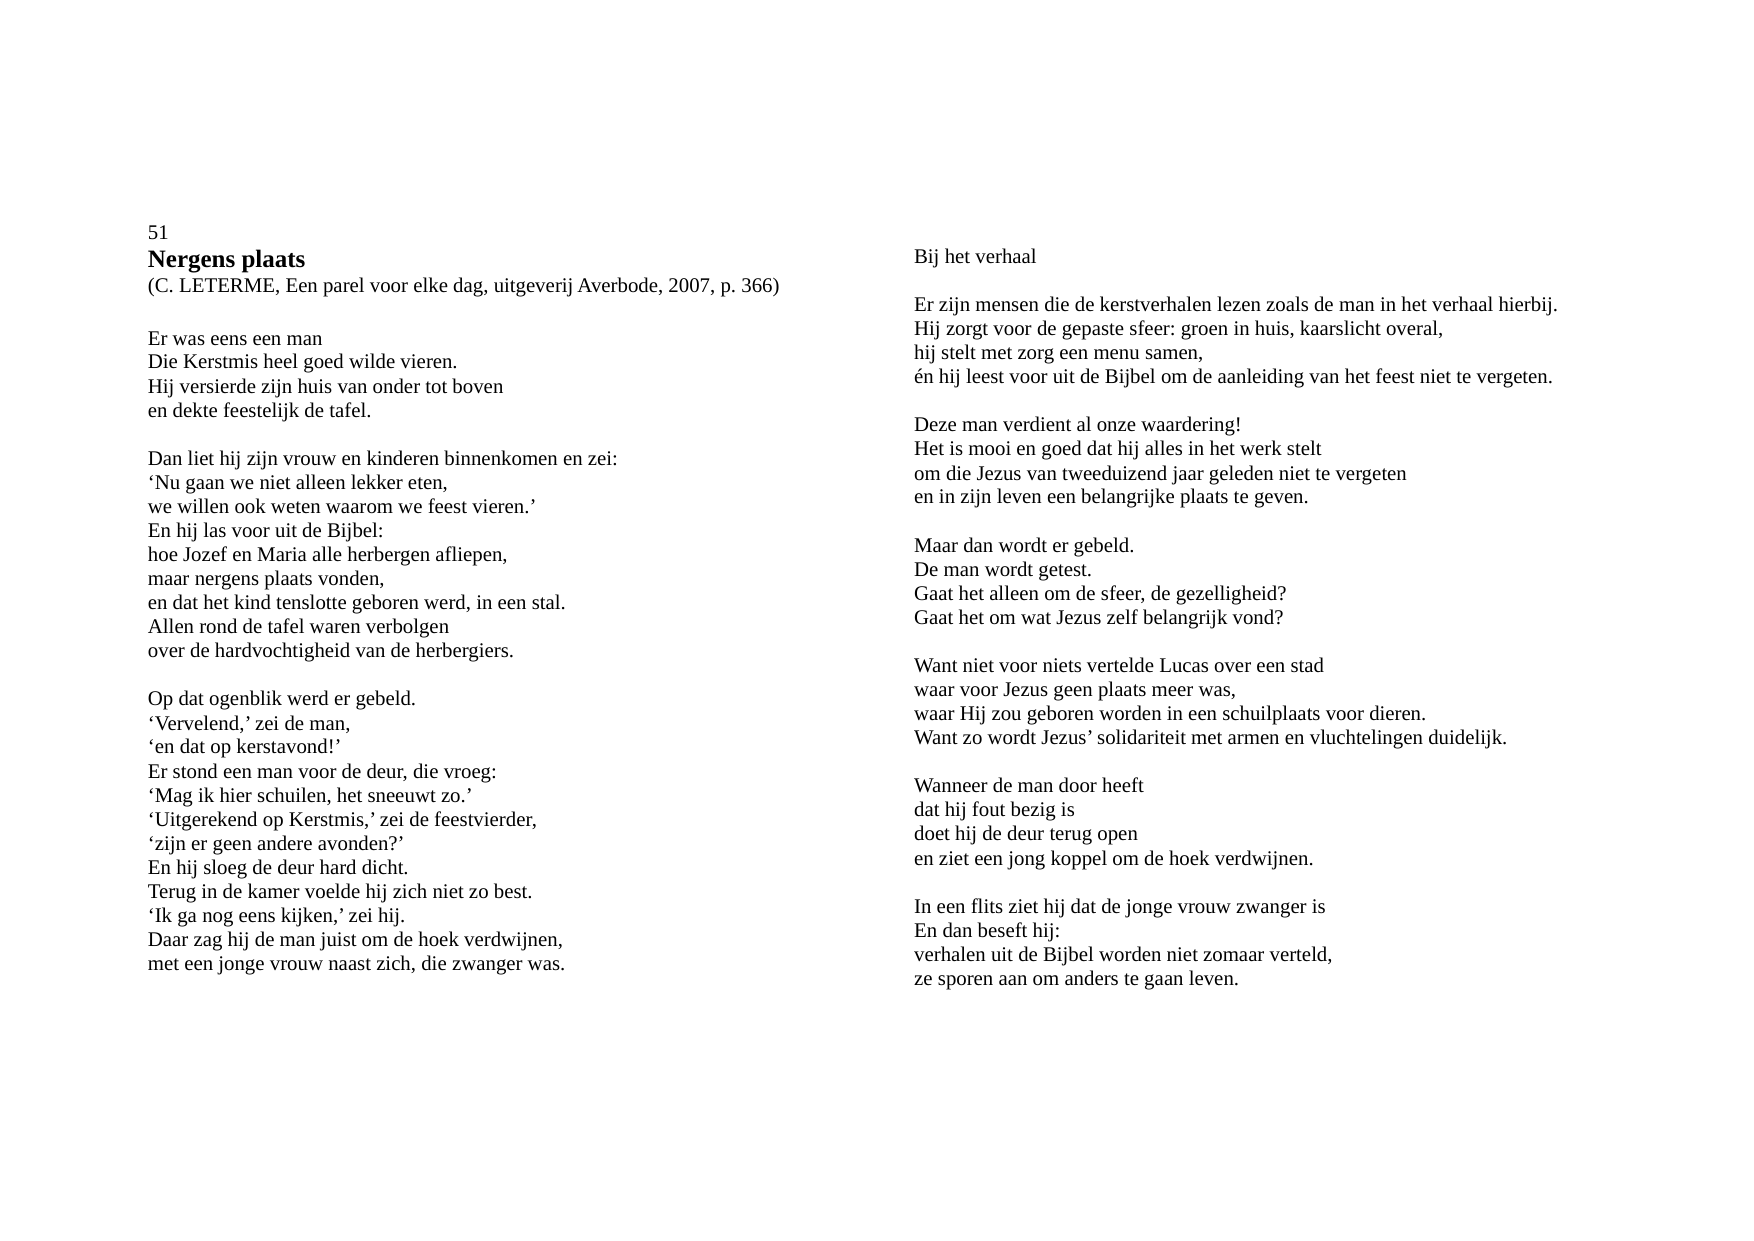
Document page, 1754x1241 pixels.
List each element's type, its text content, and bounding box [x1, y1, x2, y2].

text waar Hij zou geboren worden in een schuilplaats voor dieren. [914, 701, 1606, 725]
text En dan beseft hij: [914, 918, 1606, 942]
text Hij versierde zijn huis van onder tot boven [148, 373, 841, 398]
text Op dat ogenblik werd er gebeld. [148, 686, 841, 710]
text Er zijn mensen die de kerstverhalen lezen zoals de man in het verhaal hierbij. [914, 292, 1606, 316]
text ‘Uitgerekend op Kerstmis,’ zei de feestvierder, [148, 807, 841, 831]
text Maar dan wordt er gebeld. [914, 533, 1606, 557]
text ze sporen aan om anders te gaan leven. [914, 966, 1606, 990]
text Die Kerstmis heel goed wilde vieren. [148, 349, 841, 373]
text Deze man verdient al onze waardering! [914, 412, 1606, 436]
text Dan liet hij zijn vrouw en kinderen binnenkomen en zei: [148, 446, 841, 470]
text ‘Mag ik hier schuilen, het sneeuwt zo.’ [148, 783, 841, 807]
text Bij het verhaal [914, 244, 1607, 268]
text Het is mooi en goed dat hij alles in het werk stelt [914, 436, 1606, 460]
text ‘Ik ga nog eens kijken,’ zei hij. [148, 903, 841, 927]
text Er stond een man voor de deur, die vroeg: [148, 758, 841, 783]
text Terug in de kamer voelde hij zich niet zo best. [148, 879, 841, 903]
text we willen ook weten waarom we feest vieren.’ [148, 494, 841, 518]
text ‘en dat op kerstavond!’ [148, 734, 841, 758]
text Want zo wordt Jezus’ solidariteit met armen en vluchtelingen duidelijk. [914, 725, 1606, 749]
text hij stelt met zorg een menu samen, [914, 340, 1606, 364]
text ‘Nu gaan we niet alleen lekker eten, [148, 470, 841, 494]
text En hij las voor uit de Bijbel: [148, 518, 841, 542]
text en in zijn leven een belangrijke plaats te geven. [914, 484, 1606, 508]
text maar nergens plaats vonden, [148, 566, 841, 590]
text én hij leest voor uit de Bijbel om de aanleiding van het feest niet te vergeten. [914, 364, 1606, 388]
text Daar zag hij de man juist om de hoek verdwijnen, [148, 927, 841, 951]
text Er was eens een man [148, 325, 841, 349]
text en ziet een jong koppel om de hoek verdwijnen. [914, 845, 1606, 869]
text En hij sloeg de deur hard dicht. [148, 855, 841, 879]
text om die Jezus van tweeduizend jaar geleden niet te vergeten [914, 460, 1606, 484]
text Wanneer de man door heeft [914, 773, 1606, 797]
text doet hij de deur terug open [914, 821, 1606, 845]
text verhalen uit de Bijbel worden niet zomaar verteld, [914, 942, 1606, 966]
text ‘Vervelend,’ zei de man, [148, 710, 841, 734]
text waar voor Jezus geen plaats meer was, [914, 677, 1606, 701]
text en dekte feestelijk de tafel. [148, 398, 841, 422]
text hoe Jozef en Maria alle herbergen afliepen, [148, 542, 841, 566]
text ‘zijn er geen andere avonden?’ [148, 831, 841, 855]
text Allen rond de tafel waren verbolgen [148, 614, 841, 638]
text Want niet voor niets vertelde Lucas over een stad [914, 653, 1606, 677]
text en dat het kind tenslotte geboren werd, in een stal. [148, 590, 841, 614]
text 51 [148, 220, 840, 244]
text Gaat het om wat Jezus zelf belangrijk vond? [914, 605, 1606, 629]
text over de hardvochtigheid van de herbergiers. [148, 638, 841, 662]
text Hij zorgt voor de gepaste sfeer: groen in huis, kaarslicht overal, [914, 316, 1606, 340]
text Gaat het alleen om de sfeer, de gezelligheid? [914, 581, 1606, 605]
text dat hij fout bezig is [914, 797, 1606, 821]
text De man wordt getest. [914, 557, 1606, 581]
text met een jonge vrouw naast zich, die zwanger was. [148, 951, 841, 975]
text (C. LETERME, Een parel voor elke dag, uitgeverij Averbode, 2007, p. 366) [148, 273, 840, 297]
text Nergens plaats [148, 244, 841, 273]
text In een flits ziet hij dat de jonge vrouw zwanger is [914, 893, 1606, 918]
